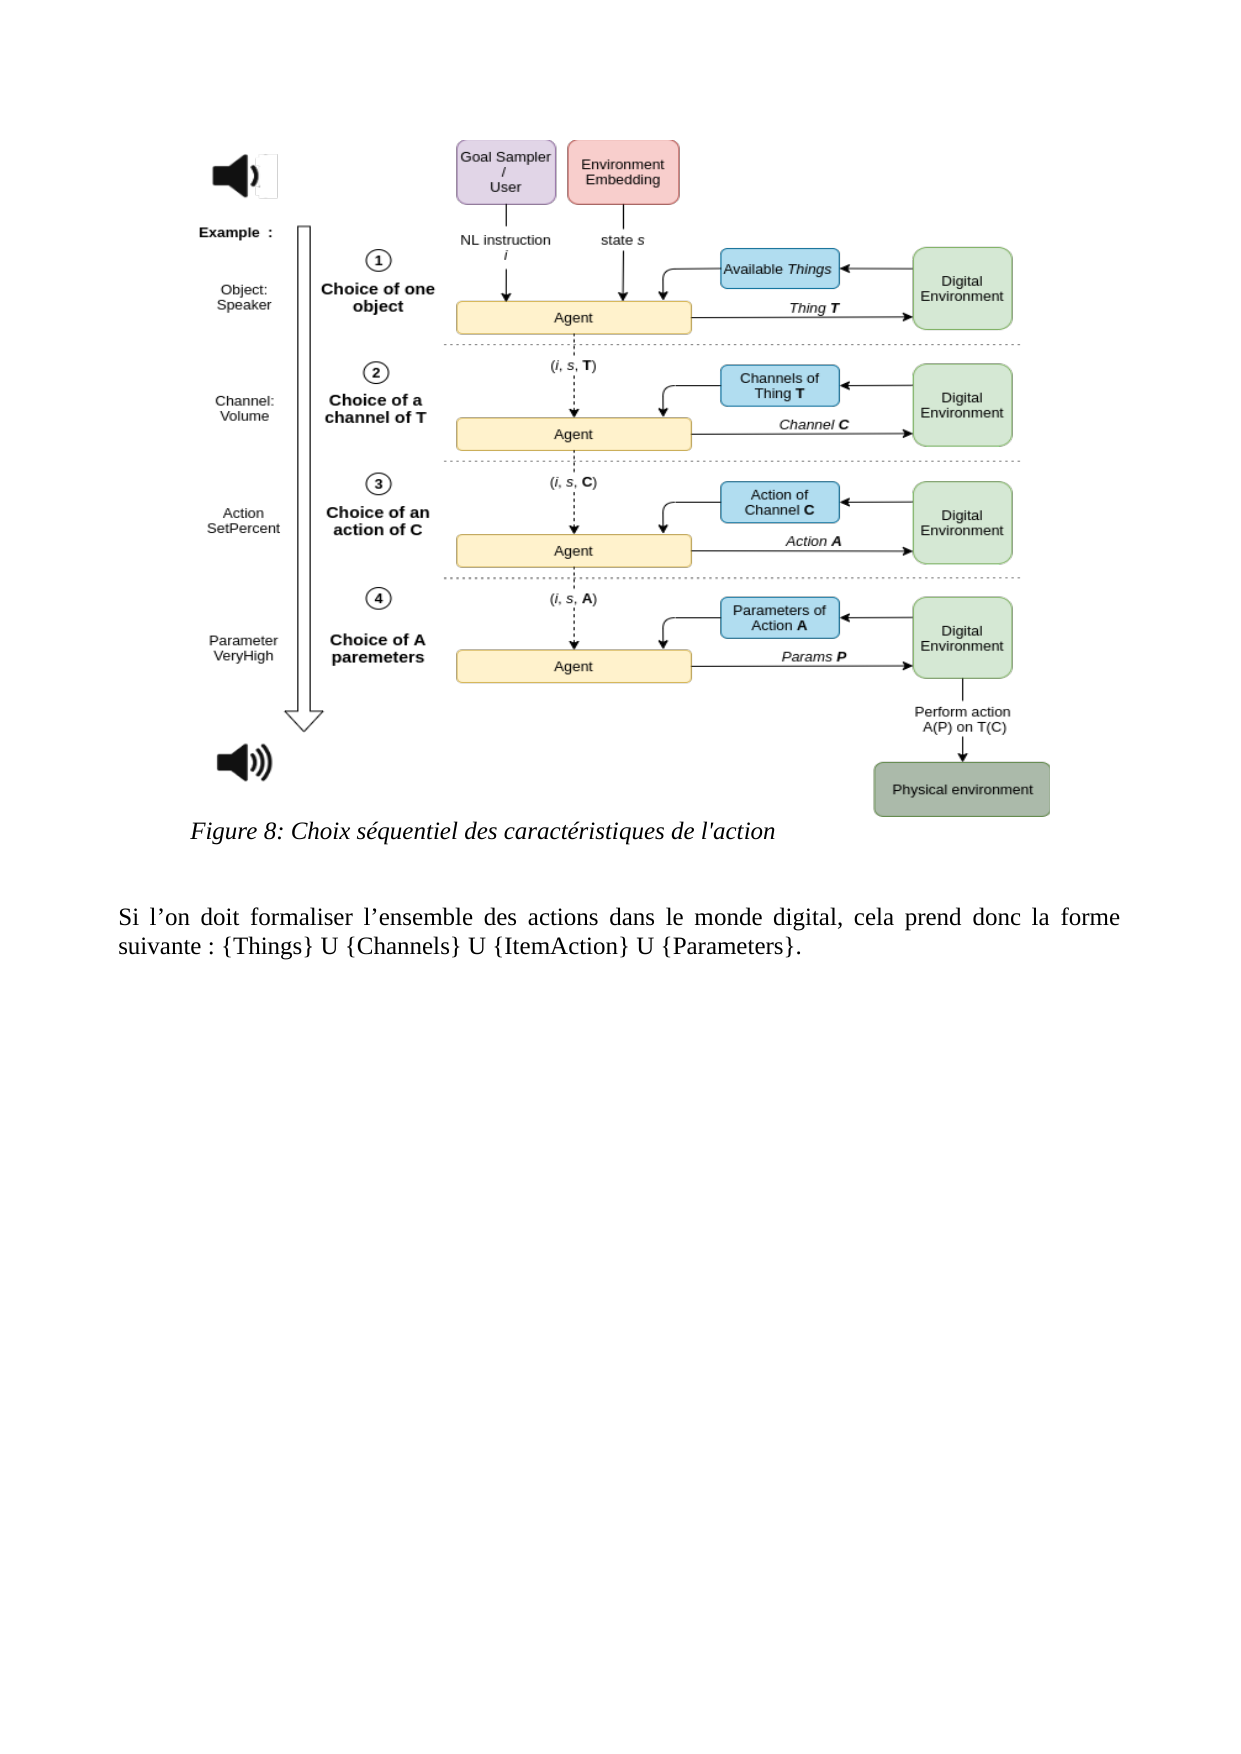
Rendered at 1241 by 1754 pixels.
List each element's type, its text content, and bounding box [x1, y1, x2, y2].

text Si l’on doit formaliser l’ensemble des actions dans le monde digital, cela prend donc la forme suivante : {Things} U {Channels} U {ItemAction} U {Parameters}. [118, 902, 1122, 960]
text Figure 8: Choix séquentiel des caractéristiques de l'action [190, 817, 1050, 845]
picture [190, 140, 1050, 817]
